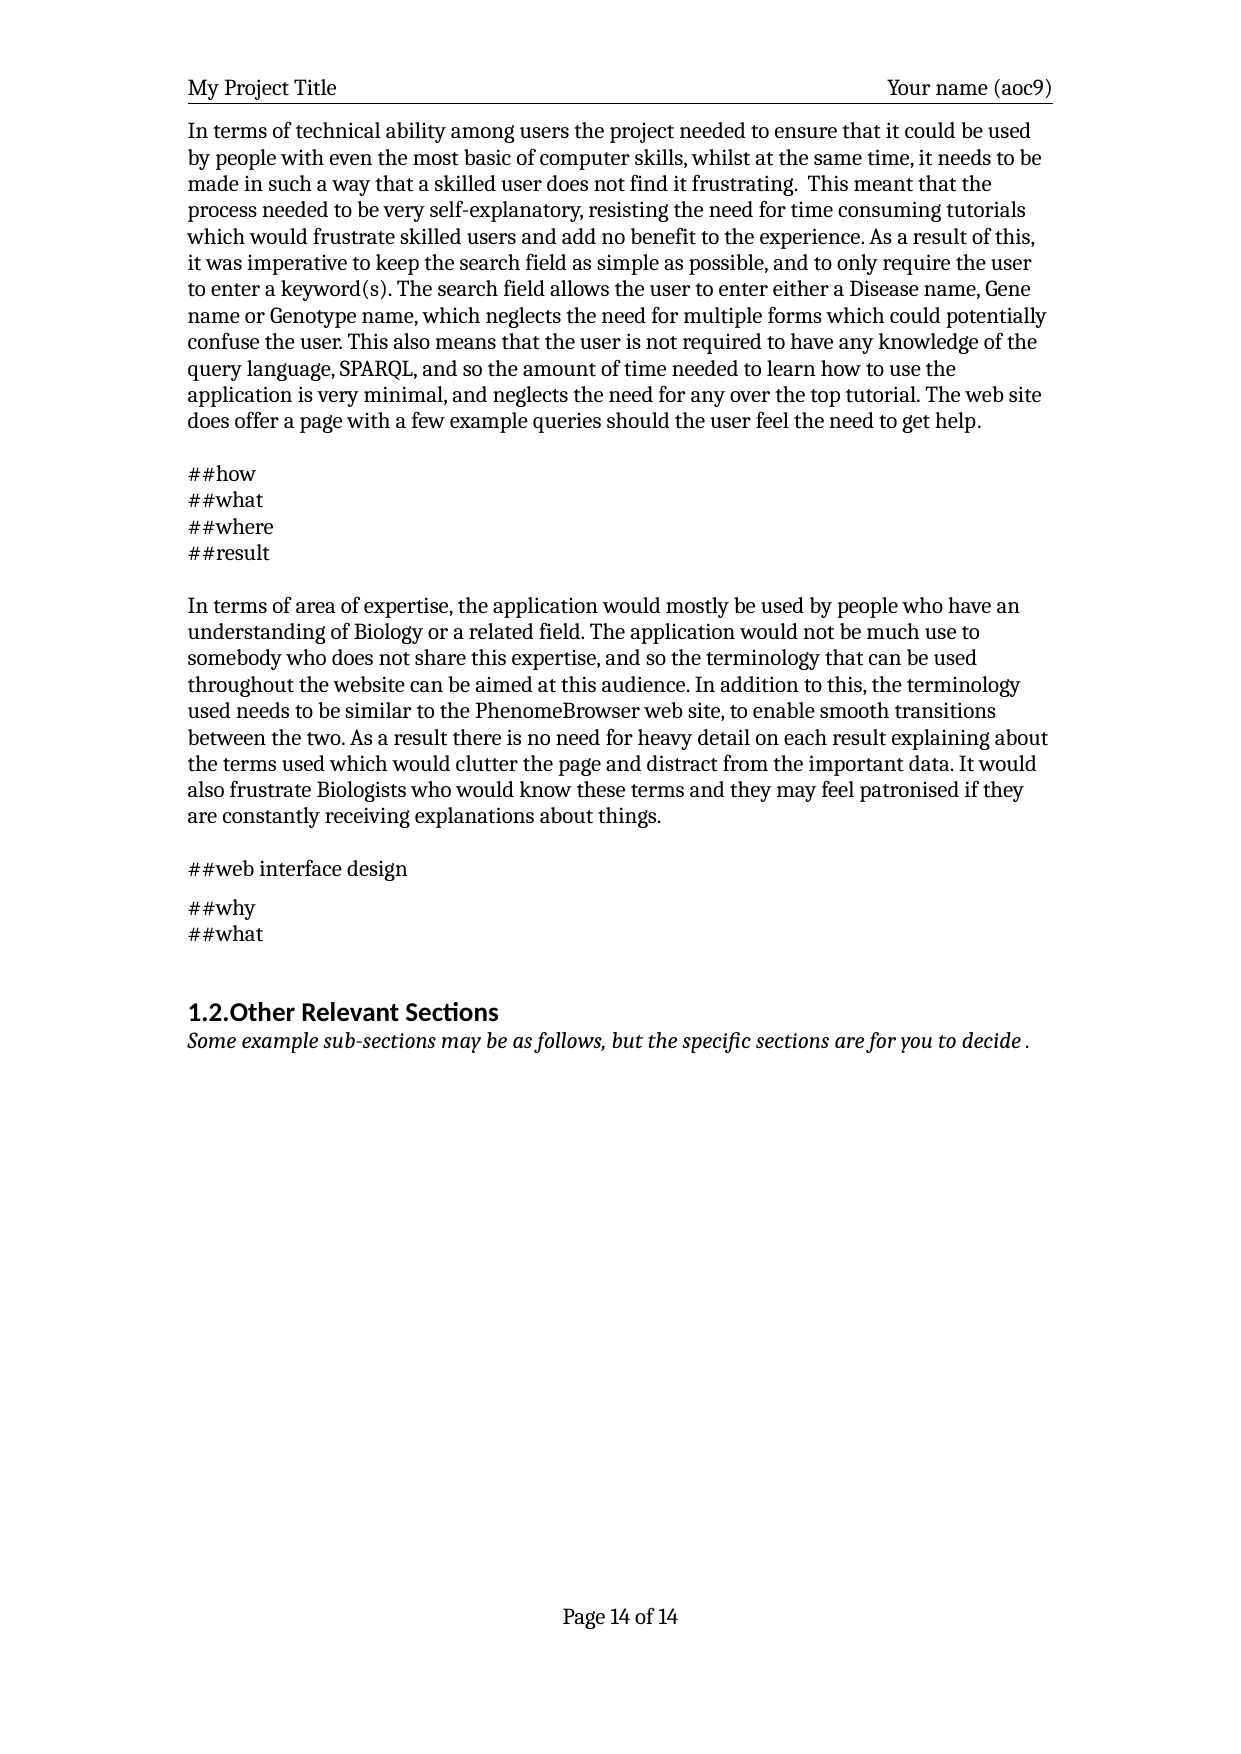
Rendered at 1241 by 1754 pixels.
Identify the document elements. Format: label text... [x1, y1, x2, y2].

text ##what [187, 487, 1053, 513]
text ##what [187, 921, 1053, 948]
text ##result [187, 540, 1053, 566]
text ##web interface design [187, 856, 1053, 882]
text In terms of technical ability among users the project needed to ensure that it could be used by people with even the most basic of computer skills, whilst at the same time, it needs to be made in such a way that a skilled user does not find it frustrating. This meant that the process needed to be very self-explanatory, resisting the need for time consuming tutorials which would frustrate skilled users and add no benefit to the experience. As a result of this, it was imperative to keep the search field as simple as possible, and to only require the user to enter a keyword(s). The search field allows the user to enter either a Disease name, Gene name or Genotype name, which neglects the need for multiple forms which could potentially confuse the user. This also means that the user is not required to have any knowledge of the query language, SPARQL, and so the amount of time needed to learn how to use the application is very minimal, and neglects the need for any over the top tutorial. The web site does offer a page with a few example queries should the user feel the need to get help. [187, 118, 1053, 434]
text ##where [187, 513, 1053, 540]
text In terms of area of expertise, the application would mostly be used by people who have an understanding of Biology or a related field. The application would not be much use to somebody who does not share this expertise, and so the terminology that can be used throughout the website can be aimed at this audience. In addition to this, the terminology used needs to be similar to the PhenomeBrowser web site, to enable smooth transitions between the two. As a result there is no need for heavy detail on each result explaining about the terms used which would clutter the page and distract from the important data. It would also frustrate Biologists who would know these terms and they may feel patronised if they are constantly receiving explanations about things. [187, 592, 1053, 830]
subtitle Other Relevant Sections [187, 995, 1053, 1028]
text ##how [187, 461, 1053, 487]
text ##why [187, 895, 1053, 921]
text Some example sub-sections may be as follows, but the specific sections are for you to decide . [187, 1028, 1053, 1054]
